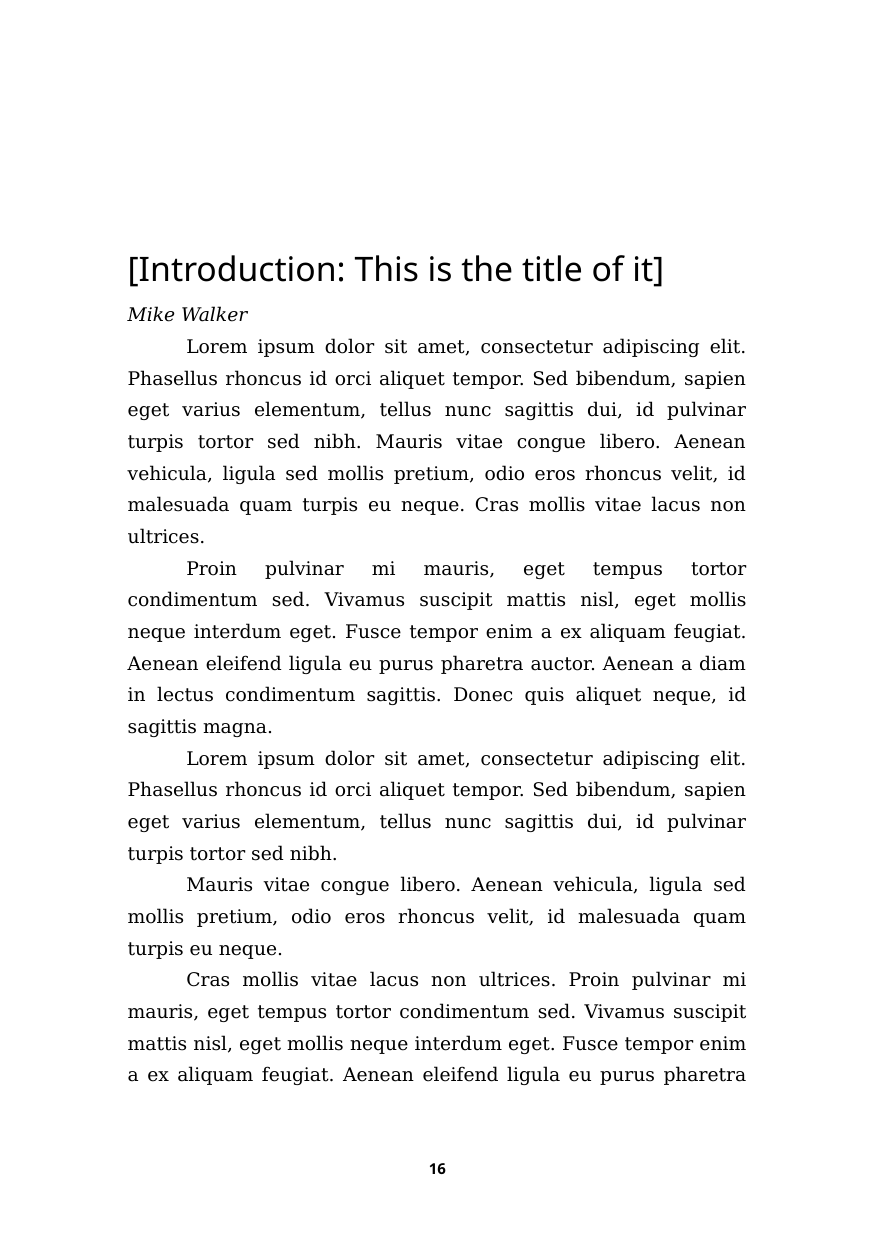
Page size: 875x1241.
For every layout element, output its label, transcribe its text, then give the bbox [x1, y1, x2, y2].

text Lorem ipsum dolor sit amet, consectetur adipiscing elit. Phasellus rhoncus id orci aliquet tempor. Sed bibendum, sapien eget varius elementum, tellus nunc sagittis dui, id pulvinar turpis tortor sed nibh. Mauris vitae congue libero. Aenean vehicula, ligula sed mollis pretium, odio eros rhoncus velit, id malesuada quam turpis eu neque. Cras mollis vitae lacus non ultrices. [127, 336, 747, 548]
text Lorem ipsum dolor sit amet, consectetur adipiscing elit. Phasellus rhoncus id orci aliquet tempor. Sed bibendum, sapien eget varius elementum, tellus nunc sagittis dui, id pulvinar turpis tortor sed nibh. [127, 748, 747, 864]
text Mike Walker [127, 304, 747, 326]
text Mauris vitae congue libero. Aenean vehicula, ligula sed mollis pretium, odio eros rhoncus velit, id malesuada quam turpis eu neque. [127, 874, 747, 959]
text Cras mollis vitae lacus non ultrices. Proin pulvinar mi mauris, eget tempus tortor condimentum sed. Vivamus suscipit mattis nisl, eget mollis neque interdum eget. Fusce tempor enim a ex aliquam feugiat. Aenean eleifend ligula eu purus pharetra [127, 969, 747, 1086]
subtitle [Introduction: This is the title of it] [127, 246, 747, 292]
text Proin pulvinar mi mauris, eget tempus tortor condimentum sed. Vivamus suscipit mattis nisl, eget mollis neque interdum eget. Fusce tempor enim a ex aliquam feugiat. Aenean eleifend ligula eu purus pharetra auctor. Aenean a diam in lectus condimentum sagittis. Donec quis aliquet neque, id sagittis magna. [127, 558, 747, 738]
